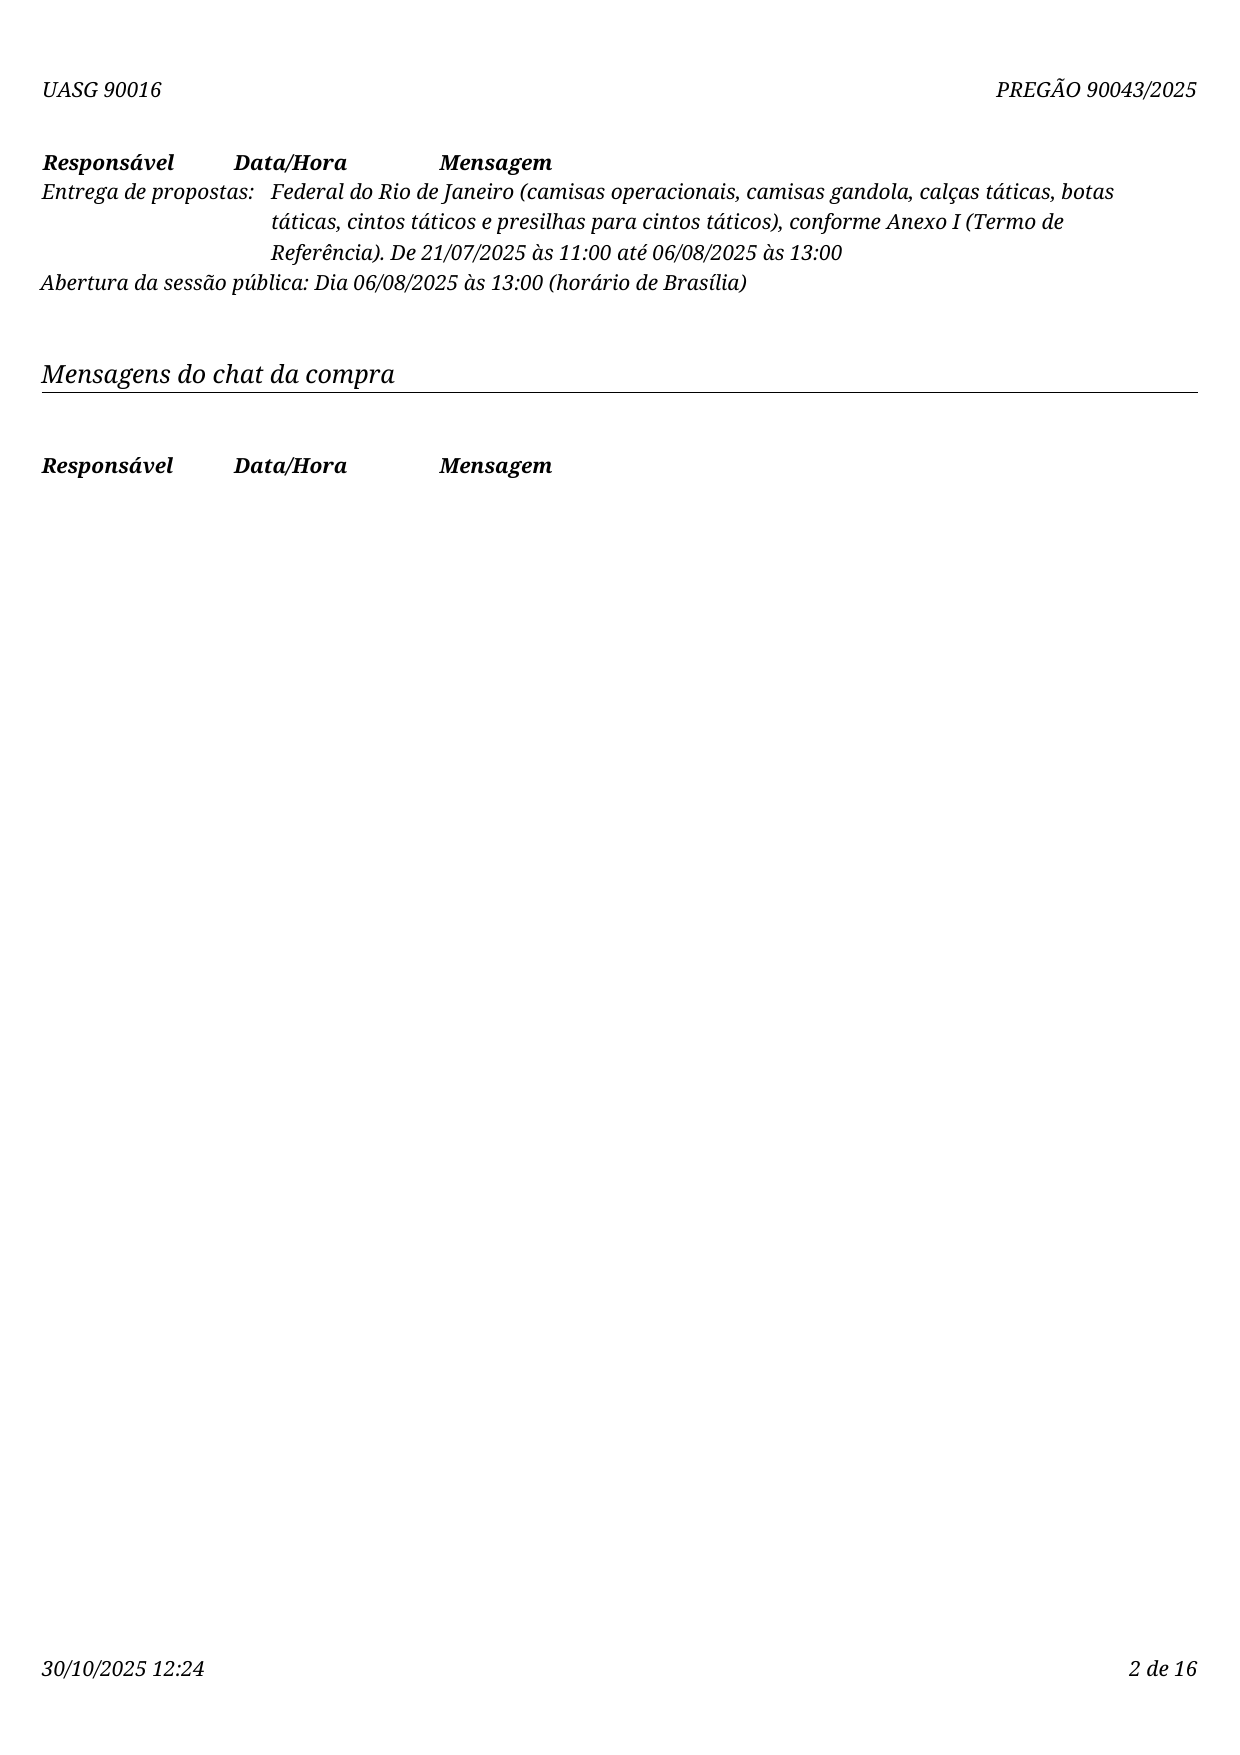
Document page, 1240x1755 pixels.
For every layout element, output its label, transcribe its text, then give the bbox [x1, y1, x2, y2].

text Abertura da sessão pública: Dia 06/08/2025 às 13:00 (horário de Brasília) [40, 268, 1199, 296]
subtitle Responsável Data/Hora Mensagem [42, 451, 1199, 480]
subtitle Mensagens do chat da compra [41, 356, 1199, 390]
table_cell Federal do Rio de Janeiro (camisas operacionais, camisas gandola, calças táticas, botas táticas, cintos táticos e presilhas para cintos táticos), conforme Anexo I (Termo de Referência). De 21/07/2025 às 11:00 até 06/08/2025 às 13:00 [271, 177, 1182, 268]
table_cell Entrega de propostas: [42, 177, 271, 268]
